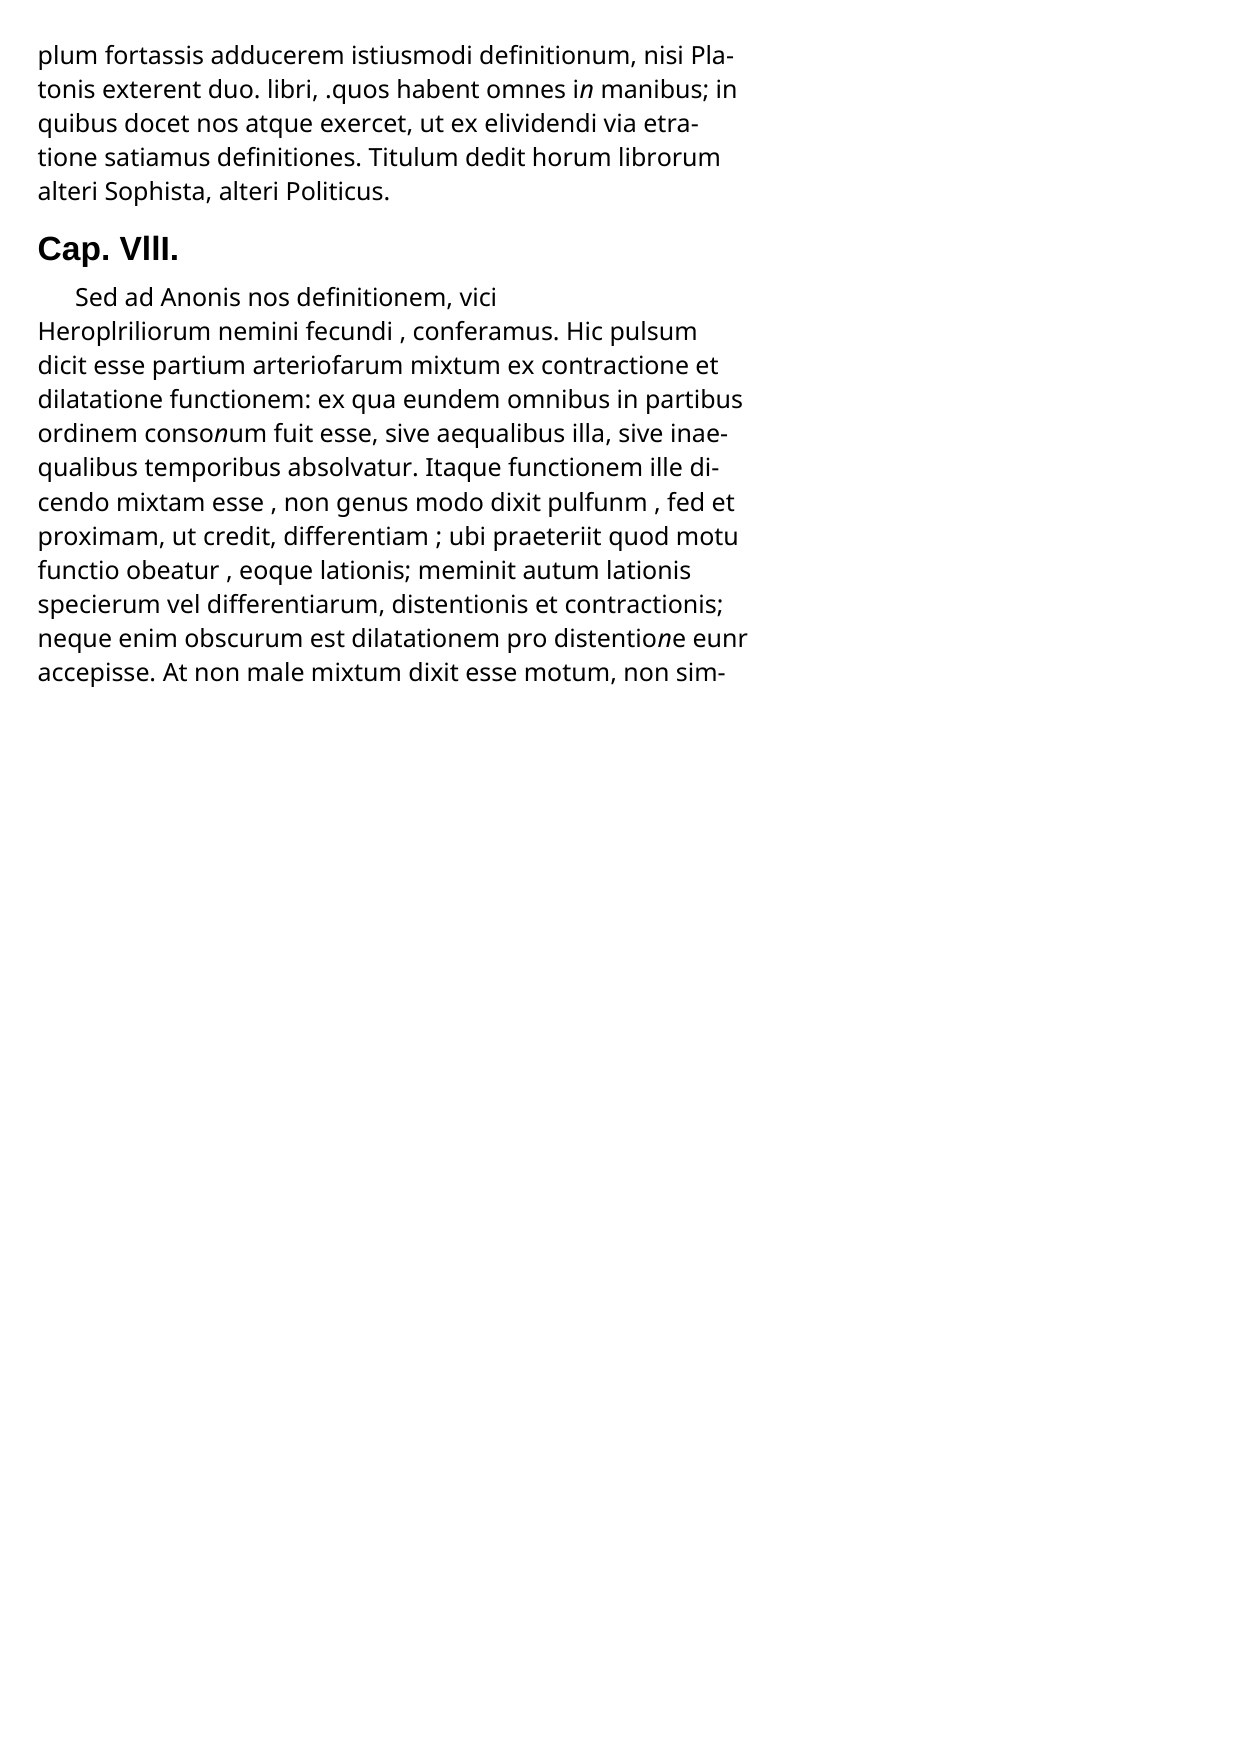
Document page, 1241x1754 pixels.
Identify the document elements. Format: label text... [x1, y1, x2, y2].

subtitle Cap. VllI. [37, 229, 1203, 267]
text plum fortassis adducerem istiusmodi definitionum, nisi Pla- tonis exterent duo. libri, .quos habent omnes in manibus; in quibus docet nos atque exercet, ut ex elividendi via etra- tione satiamus definitiones. Titulum dedit horum librorum alteri Sophista, alteri Politicus. [37, 37, 1203, 208]
text Sed ad Anonis nos definitionem, vici Heroplriliorum nemini fecundi , conferamus. Hic pulsum dicit esse partium arteriofarum mixtum ex contractione et dilatatione functionem: ex qua eundem omnibus in partibus ordinem consonum fuit esse, sive aequalibus illa, sive inae- qualibus temporibus absolvatur. Itaque functionem ille di- cendo mixtam esse , non genus modo dixit pulfunm , fed et proximam, ut credit, differentiam ; ubi praeteriit quod motu functio obeatur , eoque lationis; meminit autum lationis specierum vel differentiarum, distentionis et contractionis; neque enim obscurum est dilatationem pro distentione eunr accepisse. At non male mixtum dixit esse motum, non sim- [37, 280, 1203, 688]
